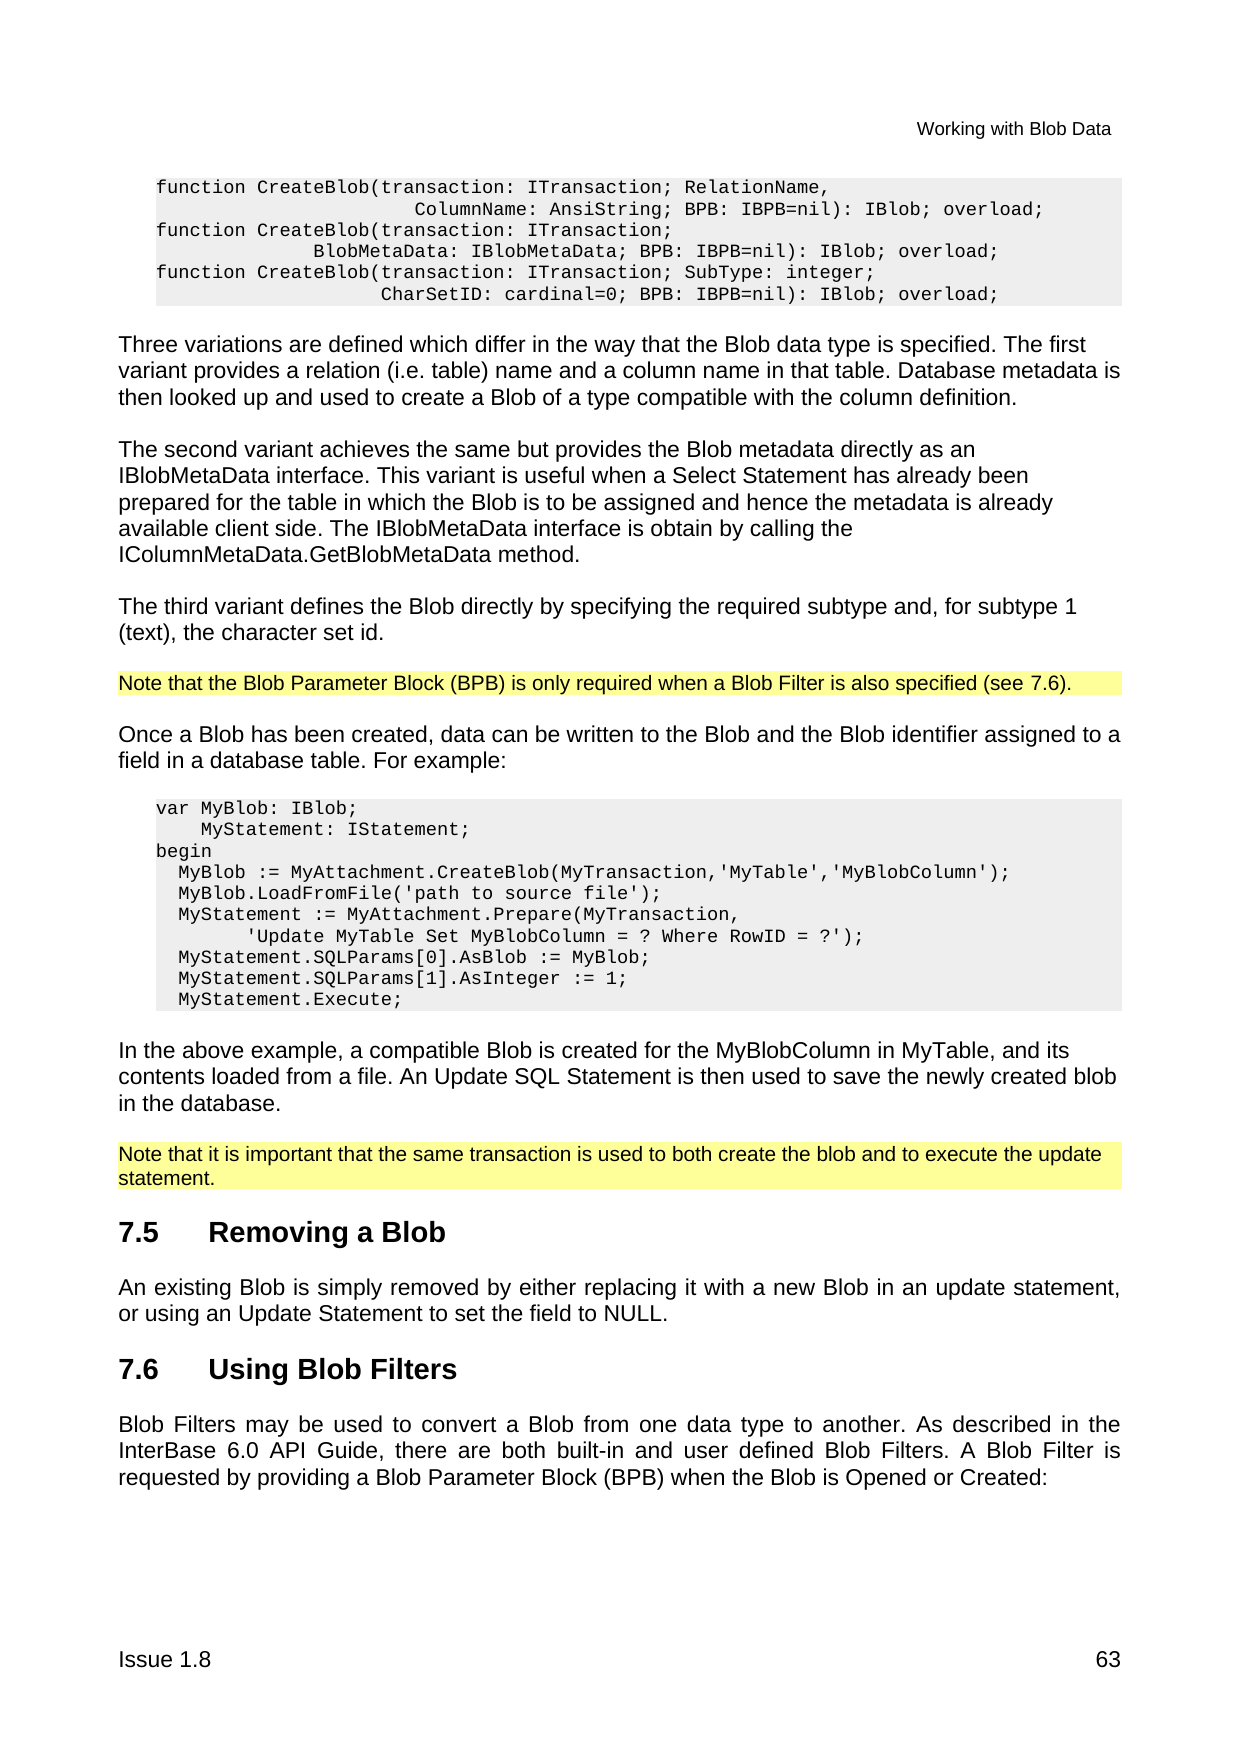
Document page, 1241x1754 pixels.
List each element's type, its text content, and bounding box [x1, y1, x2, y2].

text The second variant achieves the same but provides the Blob metadata directly as an IBlobMetaData interface. This variant is useful when a Select Statement has already been prepared for the table in which the Blob is to be assigned and hence the metadata is already available client side. The IBlobMetaData interface is obtain by calling the IColumnMetaData.GetBlobMetaData method. [118, 436, 1122, 567]
text CharSetID: cardinal=0; BPB: IBPB=nil): IBlob; overload; [156, 284, 1122, 306]
text ColumnName: AnsiString; BPB: IBPB=nil): IBlob; overload; [156, 199, 1122, 221]
text Three variations are defined which differ in the way that the Blob data type is specified. The first variant provides a relation (i.e. table) name and a column name in that table. Database metadata is then looked up and used to create a Blob of a type compatible with the column definition. [118, 331, 1122, 410]
text MyStatement: IStatement; [156, 820, 1122, 841]
subtitle Removing a Blob [118, 1215, 1122, 1248]
text BlobMetaData: IBlobMetaData; BPB: IBPB=nil): IBlob; overload; [156, 242, 1122, 263]
text var MyBlob: IBlob; [156, 799, 1122, 820]
text MyStatement.Execute; [156, 990, 1122, 1011]
text An existing Blob is simply removed by either replacing it with a new Blob in an update statement, or using an Update Statement to set the field to NULL. [118, 1274, 1122, 1327]
text Blob Filters may be used to convert a Blob from one data type to another. As described in the InterBase 6.0 API Guide, there are both built-in and user defined Blob Filters. A Blob Filter is requested by providing a Blob Parameter Block (BPB) when the Blob is Opened or Created: [118, 1411, 1122, 1490]
text 'Update MyTable Set MyBlobColumn = ? Where RowID = ?'); [156, 926, 1122, 948]
text begin [156, 841, 1122, 863]
text function CreateBlob(transaction: ITransaction; SubType: integer; [156, 263, 1122, 284]
text Once a Blob has been created, data can be written to the Blob and the Blob identifier assigned to a field in a database table. For example: [118, 721, 1122, 773]
text Note that the Blob Parameter Block (BPB) is only required when a Blob Filter is also specified (see 7.6). [118, 671, 1122, 695]
text MyStatement := MyAttachment.Prepare(MyTransaction, [156, 905, 1122, 926]
text function CreateBlob(transaction: ITransaction; RelationName, [156, 178, 1122, 199]
text In the above example, a compatible Blob is created for the MyBlobColumn in MyTable, and its contents loaded from a file. An Update SQL Statement is then used to save the newly created blob in the database. [118, 1037, 1122, 1116]
subtitle Using Blob Filters [118, 1352, 1122, 1385]
text MyBlob.LoadFromFile('path to source file'); [156, 884, 1122, 905]
text The third variant defines the Blob directly by specifying the required subtype and, for subtype 1 (text), the character set id. [118, 593, 1122, 646]
text MyStatement.SQLParams[0].AsBlob := MyBlob; [156, 948, 1122, 969]
text MyStatement.SQLParams[1].AsInteger := 1; [156, 969, 1122, 990]
text Note that it is important that the same transaction is used to both create the blob and to execute the update statement. [118, 1142, 1122, 1189]
text function CreateBlob(transaction: ITransaction; [156, 221, 1122, 242]
text MyBlob := MyAttachment.CreateBlob(MyTransaction,'MyTable','MyBlobColumn'); [156, 863, 1122, 884]
